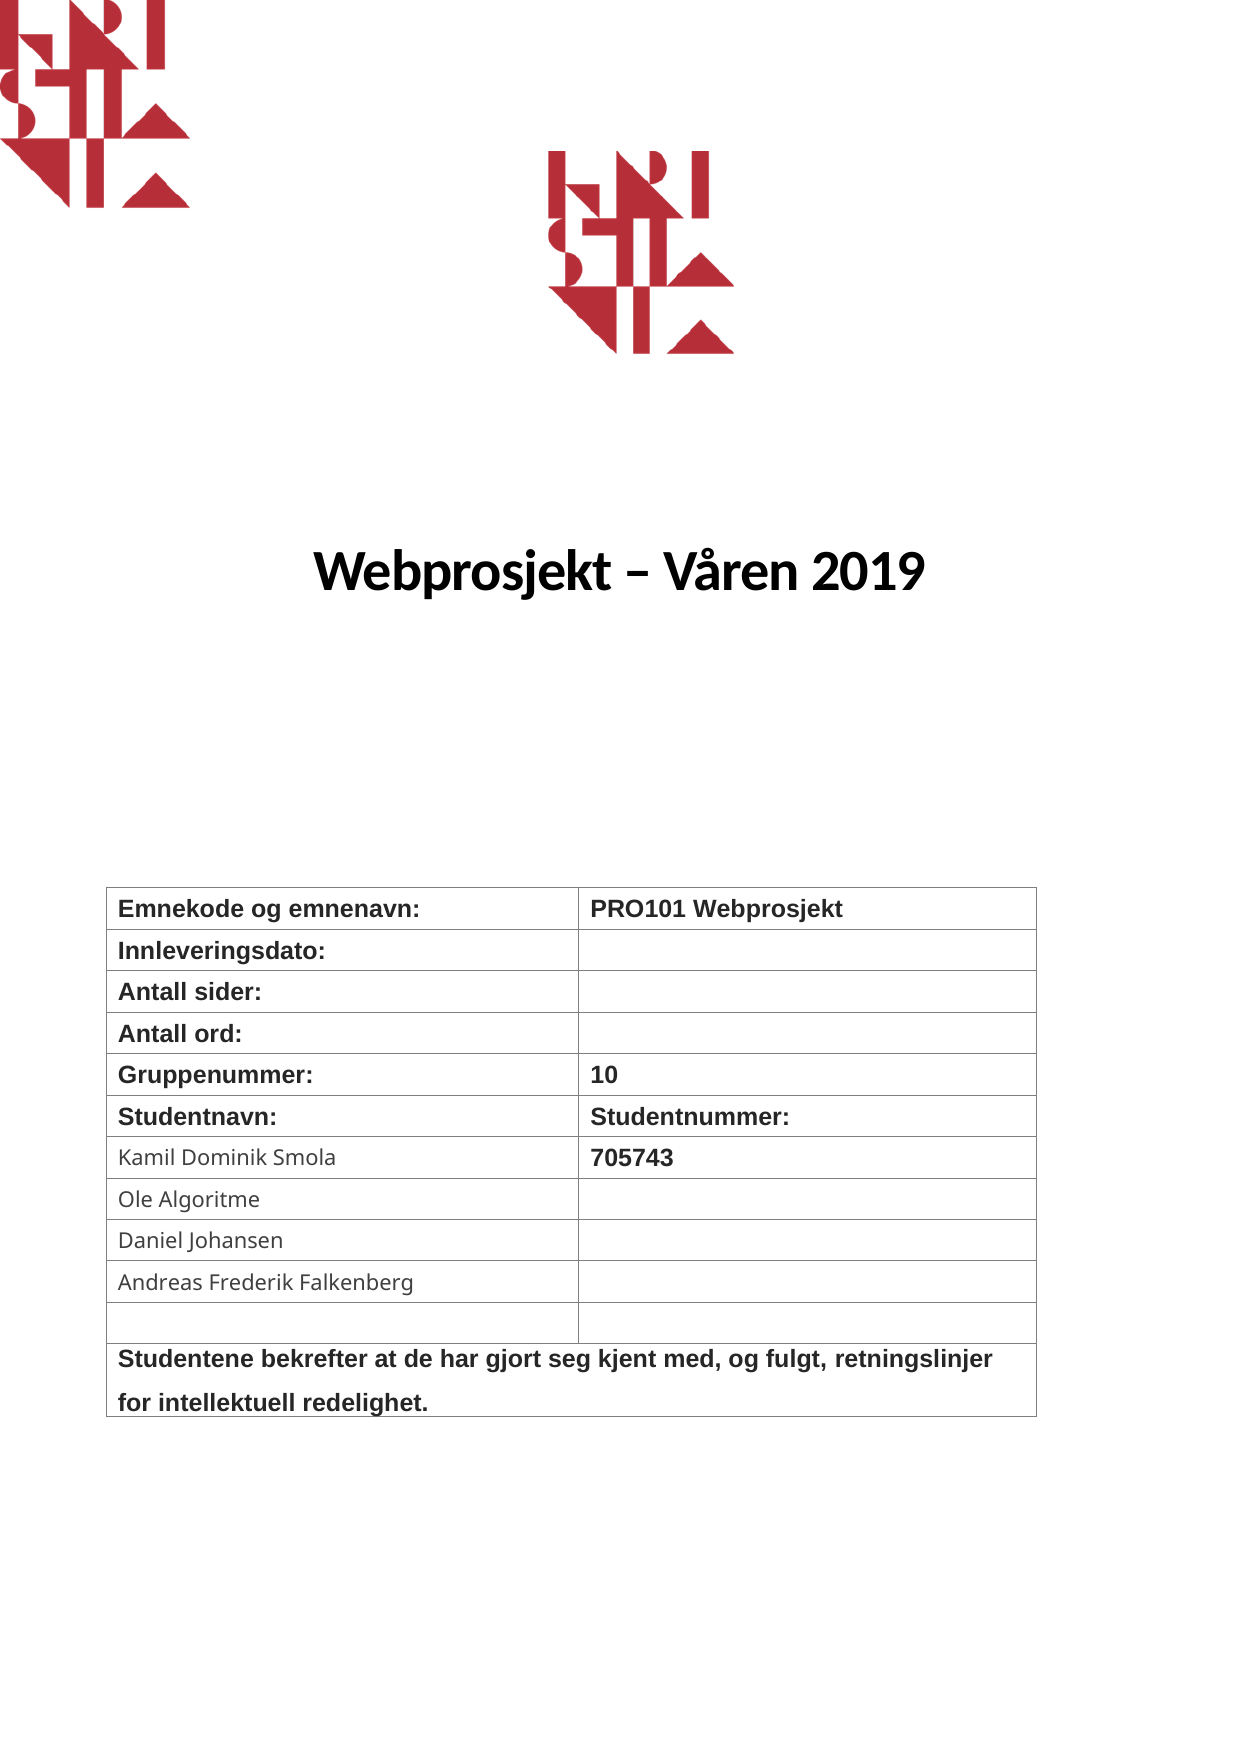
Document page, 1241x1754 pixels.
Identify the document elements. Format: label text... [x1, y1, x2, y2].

picture [548, 151, 744, 365]
table_cell Kamil Dominik Smola [107, 1137, 578, 1177]
table_cell Antall ord: [107, 1013, 578, 1053]
table_cell Andreas Frederik Falkenberg [107, 1261, 578, 1302]
table_cell [579, 971, 1036, 1012]
title Webprosjekt – Våren 2019 [148, 534, 1092, 605]
table_cell [579, 1220, 1036, 1260]
table_header PRO101 Webprosjekt [579, 888, 1036, 929]
table_cell Antall sider: [107, 971, 578, 1012]
table_cell [107, 1303, 578, 1343]
table_cell Innleveringsdato: [107, 930, 578, 970]
table_cell Gruppenummer: [107, 1054, 578, 1094]
table_cell [579, 1013, 1036, 1053]
table_cell [579, 1261, 1036, 1302]
table_cell Studentnummer: [579, 1096, 1036, 1136]
table_cell Studentnavn: [107, 1096, 578, 1136]
table_cell Ole Algoritme [107, 1179, 578, 1219]
table_cell [579, 1303, 1036, 1343]
table_cell 705743 [579, 1137, 1036, 1177]
table_cell 10 [579, 1054, 1036, 1094]
table_cell Daniel Johansen [107, 1220, 578, 1260]
picture [0, 0, 199, 219]
table_header Emnekode og emnenavn: [107, 888, 578, 929]
table_cell [579, 1179, 1036, 1219]
table_cell [579, 930, 1036, 970]
table_cell Studentene bekrefter at de har gjort seg kjent med, og fulgt, retningslinjer for intellektuell redelighet. [107, 1344, 1036, 1416]
